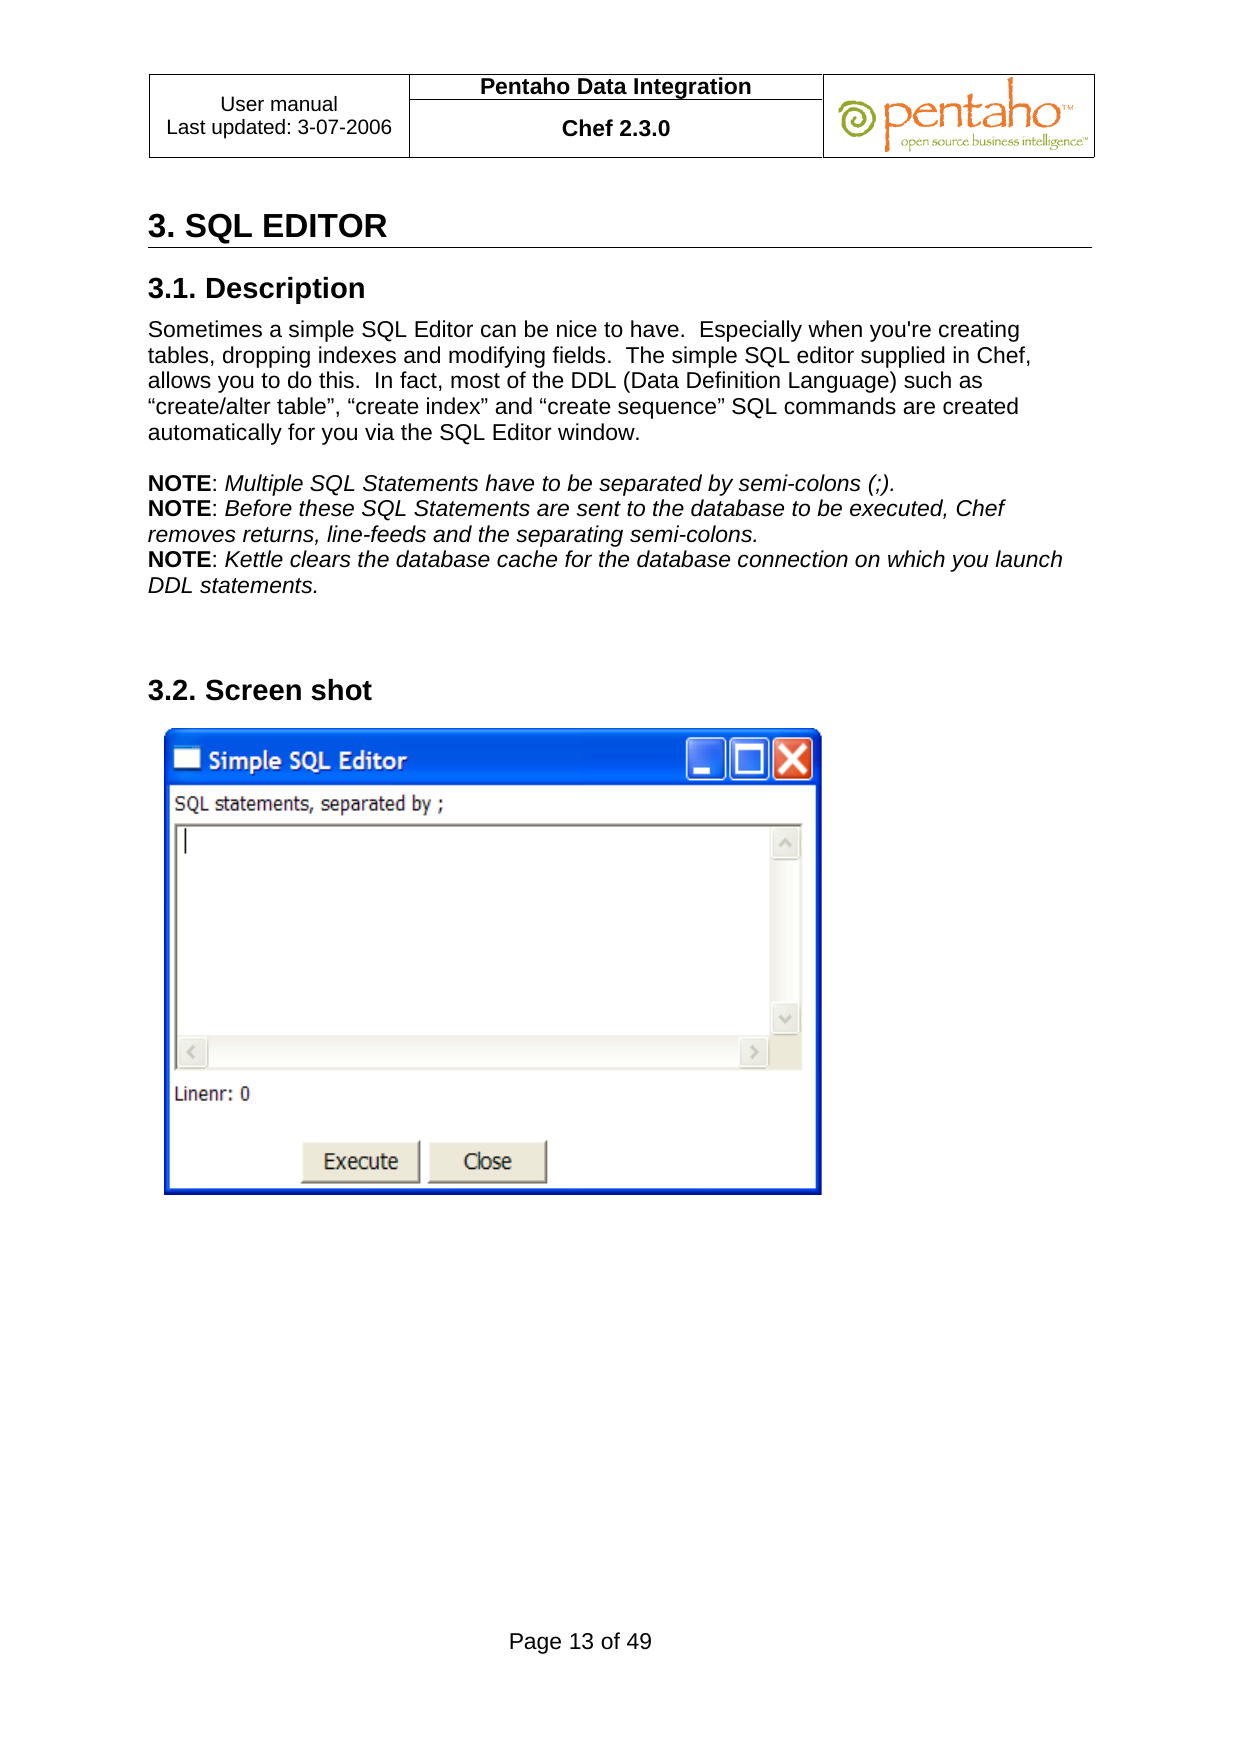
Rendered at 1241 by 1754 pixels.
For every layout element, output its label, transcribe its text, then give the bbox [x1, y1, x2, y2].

text Sometimes a simple SQL Editor can be nice to have. Especially when you're creating tables, dropping indexes and modifying fields. The simple SQL editor supplied in Chef, allows you to do this. In fact, most of the DDL (Data Definition Language) such as “create/alter table”, “create index” and “create sequence” SQL commands are created automatically for you via the SQL Editor window. [148, 317, 1092, 445]
text NOTE: Multiple SQL Statements have to be separated by semi-colons (;). [148, 470, 1092, 496]
text NOTE: Kettle clears the database cache for the database connection on which you launch DDL statements. [148, 547, 1092, 598]
text NOTE: Before these SQL Statements are sent to the database to be executed, Chef removes returns, line-feeds and the separating semi-colons. [148, 496, 1092, 547]
subtitle Description [148, 272, 1092, 304]
subtitle SQL editor [148, 208, 1092, 247]
picture [164, 728, 822, 1195]
subtitle Screen shot [148, 674, 1092, 707]
